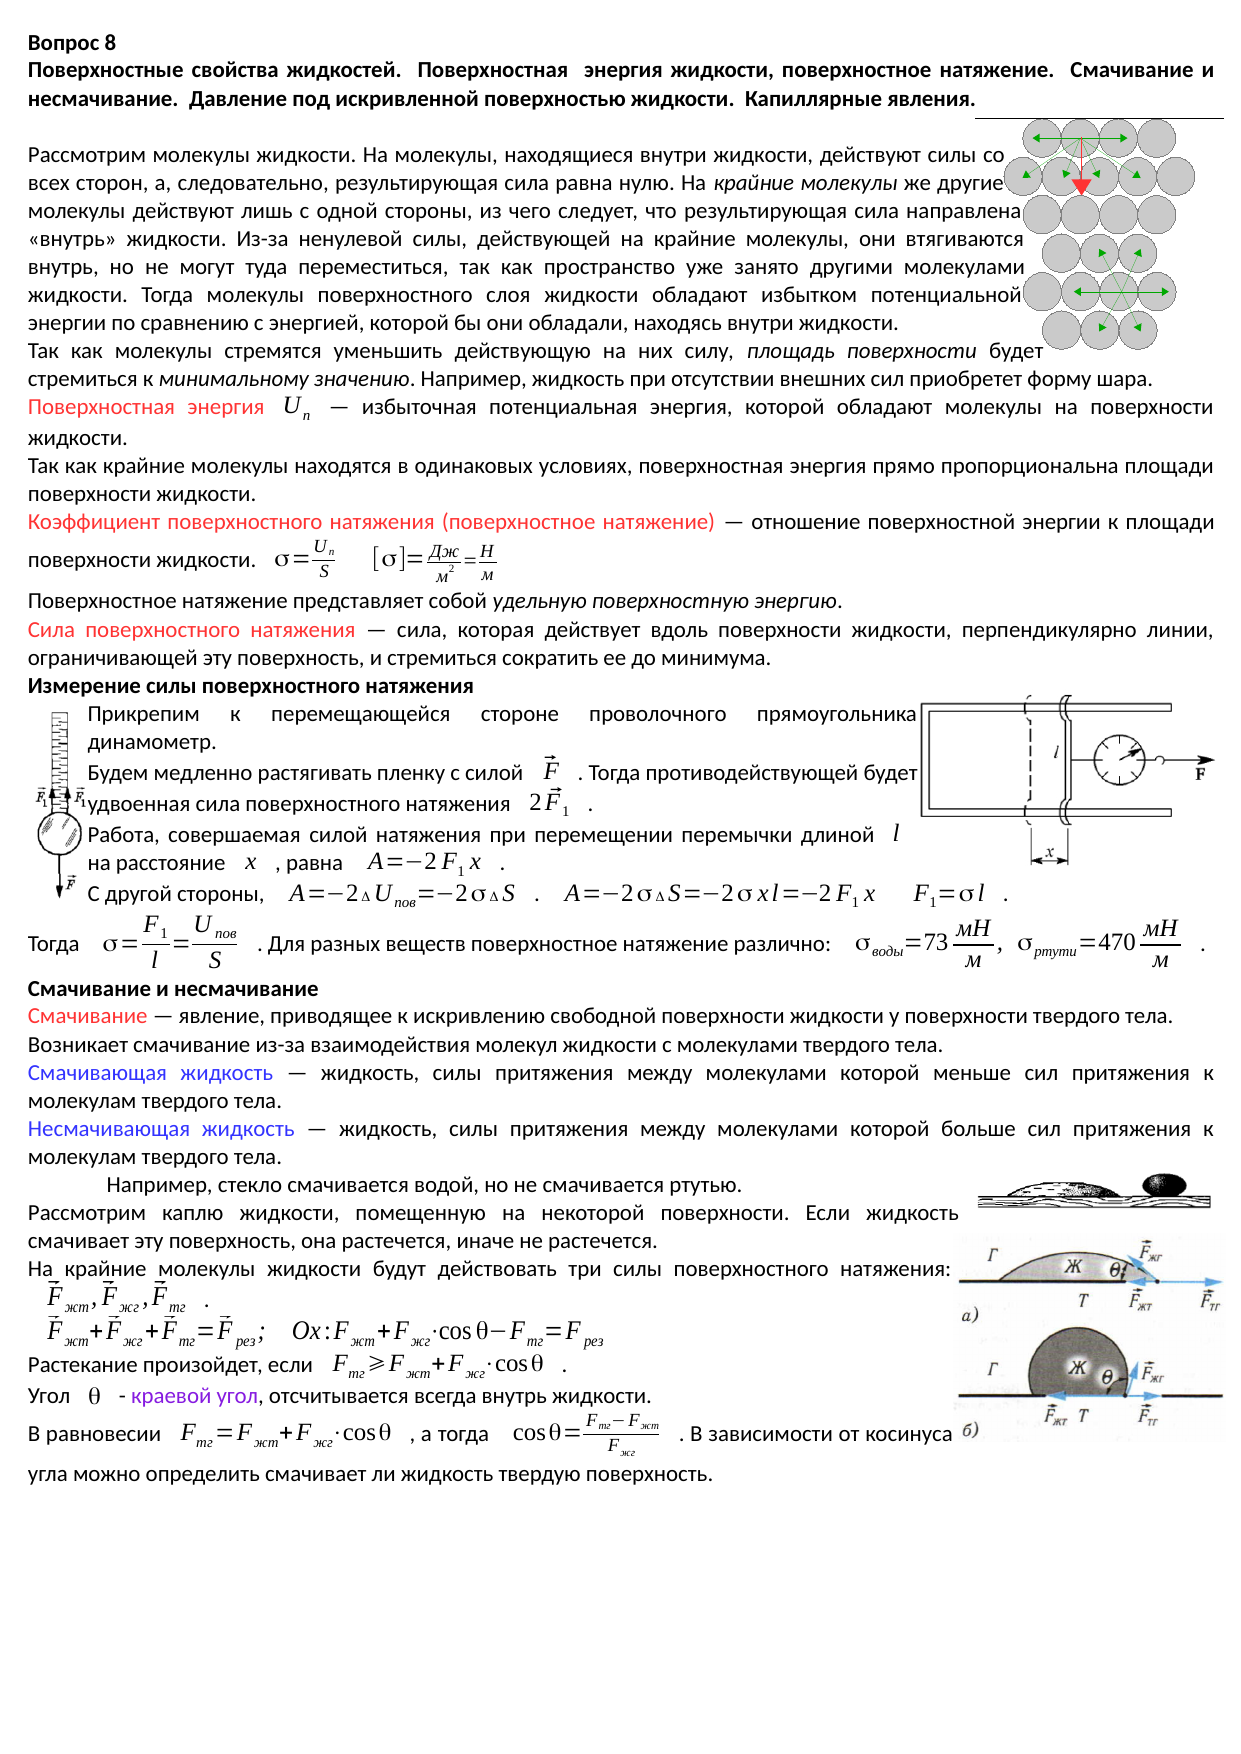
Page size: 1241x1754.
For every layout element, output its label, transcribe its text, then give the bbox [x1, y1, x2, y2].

text Смачивание — явление, приводящее к искривлению свободной поверхности жидкости у поверхности твердого тела. [28, 1002, 1215, 1030]
text Так как крайние молекулы находятся в одинаковых условиях, поверхностная энергия прямо пропорциональна площади поверхности жидкости. [28, 451, 1215, 507]
text Прикрепим к перемещающейся стороне проволочного прямоугольника динамометр. [28, 699, 917, 755]
text Рассмотрим молекулы жидкости. На молекулы, находящиеся внутри жидкости, действуют силы со всех сторон, а, следовательно, результирующая сила равна нулю. На крайние молекулы же другие молекулы действуют лишь с одной стороны, из чего следует, что результирующая сила направлена «внутрь» жидкости. Из-за ненулевой силы, действующей на крайние молекулы, они втягиваются внутрь, но не могут туда переместиться, так как пространство уже занято другими молекулами жидкости. Тогда молекулы поверхностного слоя жидкости обладают избытком потенциальной энергии по сравнению с энергией, которой бы они обладали, находясь внутри жидкости. [28, 140, 1215, 336]
text Растекание произойдет, если. [28, 1350, 953, 1381]
text Коэффициент поверхностного натяжения (поверхностное натяжение) — отношение поверхностной энергии к площади поверхности жидкости. [28, 507, 1215, 587]
text Угол- краевой угол, отсчитывается всегда внутрь жидкости. [28, 1381, 953, 1409]
text На крайние молекулы жидкости будут действовать три силы поверхностного натяжения: . [28, 1254, 953, 1316]
picture [28, 705, 88, 905]
text Будем медленно растягивать пленку с силой. Тогда противодействующей будет удвоенная сила поверхностного натяжения. [88, 755, 917, 820]
picture [953, 1233, 1227, 1442]
text Рассмотрим каплю жидкости, помещенную на некоторой поверхности. Если жидкость смачивает эту поверхность, она растечется, иначе не растечется. [28, 1198, 1215, 1254]
text Поверхностное натяжение представляет собой удельную поверхностную энергию. [28, 587, 1215, 615]
text Возникает смачивание из-за взаимодействия молекул жидкости с молекулами твердого тела. [28, 1030, 1215, 1058]
text Измерение силы поверхностного натяжения [28, 671, 1215, 699]
picture [960, 1148, 1227, 1225]
text В равновесии, а тогда . В зависимости от косинуса угла можно определить смачивает ли жидкость твердую поверхность. [28, 1409, 1215, 1487]
text С другой стороны, . . [28, 879, 1215, 911]
picture [917, 689, 1234, 873]
text Тогда . Для разных веществ поверхностное натяжение различно: . [28, 911, 1215, 974]
text Так как молекулы стремятся уменьшить действующую на них силу, площадь поверхности будет стремиться к минимальному значению. Например, жидкость при отсутствии внешних сил приобретет форму шара. [28, 336, 1215, 392]
text Сила поверхностного натяжения — сила, которая действует вдоль поверхности жидкости, перпендикулярно линии, ограничивающей эту поверхность, и стремиться сократить ее до минимума. [28, 615, 1215, 671]
text Поверхностные свойства жидкостей. Поверхностная энергия жидкости, поверхностное натяжение. Смачивание и несмачивание. Давление под искривленной поверхностью жидкости. Капиллярные явления. [28, 56, 1215, 112]
text Смачивание и несмачивание [28, 974, 1215, 1002]
text Работа, совершаемая силой натяжения при перемещении перемычки длинойна расстояние, равна . [88, 820, 1215, 879]
text Вопрос 8 [28, 28, 1215, 56]
text Например, стекло смачивается водой, но не смачивается ртутью. [28, 1170, 960, 1198]
text Поверхностная энергия— избыточная потенциальная энергия, которой обладают молекулы на поверхности жидкости. [28, 392, 1215, 451]
text Смачивающая жидкость — жидкость, силы притяжения между молекулами которой меньше сил притяжения к молекулам твердого тела. [28, 1058, 1215, 1114]
text Несмачивающая жидкость — жидкость, силы притяжения между молекулами которой больше сил притяжения к молекулам твердого тела. [28, 1114, 1215, 1170]
